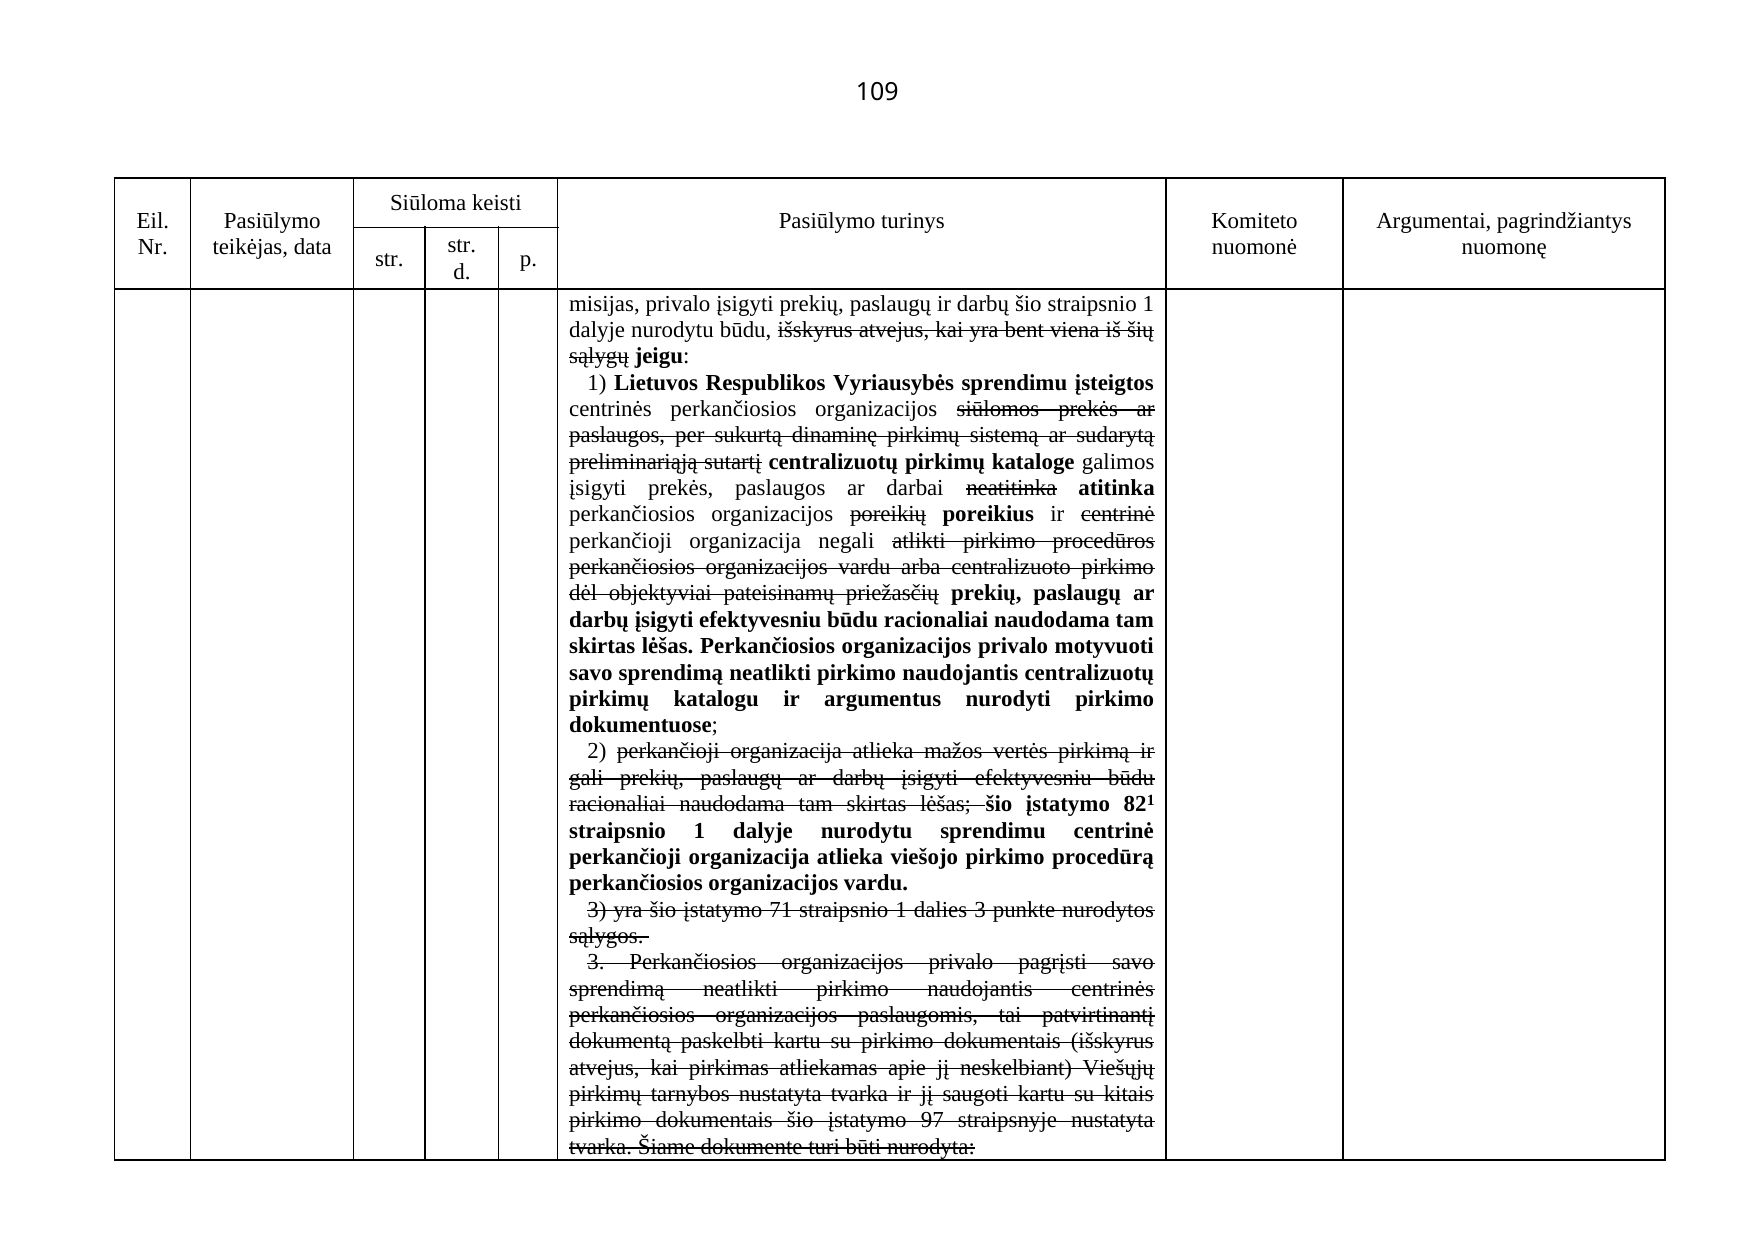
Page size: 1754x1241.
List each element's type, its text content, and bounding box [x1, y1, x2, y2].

table_cell str. d. [426, 228, 498, 288]
table_cell p. [499, 228, 557, 288]
table_cell [191, 290, 353, 1159]
table_header Siūloma keisti [354, 179, 557, 226]
table_header Argumentai, pagrindžiantys nuomonę [1344, 179, 1664, 288]
table_header Komiteto nuomonė [1167, 179, 1342, 288]
table_cell misijas, privalo įsigyti prekių, paslaugų ir darbų šio straipsnio 1 dalyje nurodytu būdu, išskyrus atvejus, kai yra bent viena iš šių sąlygų jeigu: 1) Lietuvos Respublikos Vyriausybės sprendimu įsteigtos centrinės perkančiosios organizacijos siūlomos prekės ar paslaugos, per sukurtą dinaminę pirkimų sistemą ar sudarytą preliminariąją sutartį centralizuotų pirkimų kataloge galimos įsigyti prekės, paslaugos ar darbai neatitinka atitinka perkančiosios organizacijos poreikių poreikius ir centrinė perkančioji organizacija negali atlikti pirkimo procedūros perkančiosios organizacijos vardu arba centralizuoto pirkimo dėl objektyviai pateisinamų priežasčių prekių, paslaugų ar darbų įsigyti efektyvesniu būdu racionaliai naudodama tam skirtas lėšas. Perkančiosios organizacijos privalo motyvuoti savo sprendimą neatlikti pirkimo naudojantis centralizuotų pirkimų katalogu ir argumentus nurodyti pirkimo dokumentuose; 2) perkančioji organizacija atlieka mažos vertės pirkimą ir gali prekių, paslaugų ar darbų įsigyti efektyvesniu būdu racionaliai naudodama tam skirtas lėšas; šio įstatymo 821 straipsnio 1 dalyje nurodytu sprendimu centrinė perkančioji organizacija atlieka viešojo pirkimo procedūrą perkančiosios organizacijos vardu. 3) yra šio įstatymo 71 straipsnio 1 dalies 3 punkte nurodytos sąlygos. 3. Perkančiosios organizacijos privalo pagrįsti savo sprendimą neatlikti pirkimo naudojantis centrinės perkančiosios organizacijos paslaugomis, tai patvirtinantį dokumentą paskelbti kartu su pirkimo dokumentais (išskyrus atvejus, kai pirkimas atliekamas apie jį neskelbiant) Viešųjų pirkimų tarnybos nustatyta tvarka ir jį saugoti kartu su kitais pirkimo dokumentais šio įstatymo 97 straipsnyje nustatyta tvarka. Šiame dokumente turi būti nurodyta: [558, 290, 1165, 1159]
table_cell [1167, 290, 1342, 1159]
table_header Pasiūlymo turinys [558, 179, 1165, 288]
table_cell [354, 290, 424, 1159]
table_cell [499, 290, 557, 1159]
table_cell [426, 290, 498, 1159]
table_cell [115, 290, 190, 1159]
table_cell [1344, 290, 1664, 1159]
table_header Eil. Nr. [115, 179, 190, 288]
table_header Pasiūlymo teikėjas, data [191, 179, 353, 288]
table_cell str. [354, 228, 424, 288]
